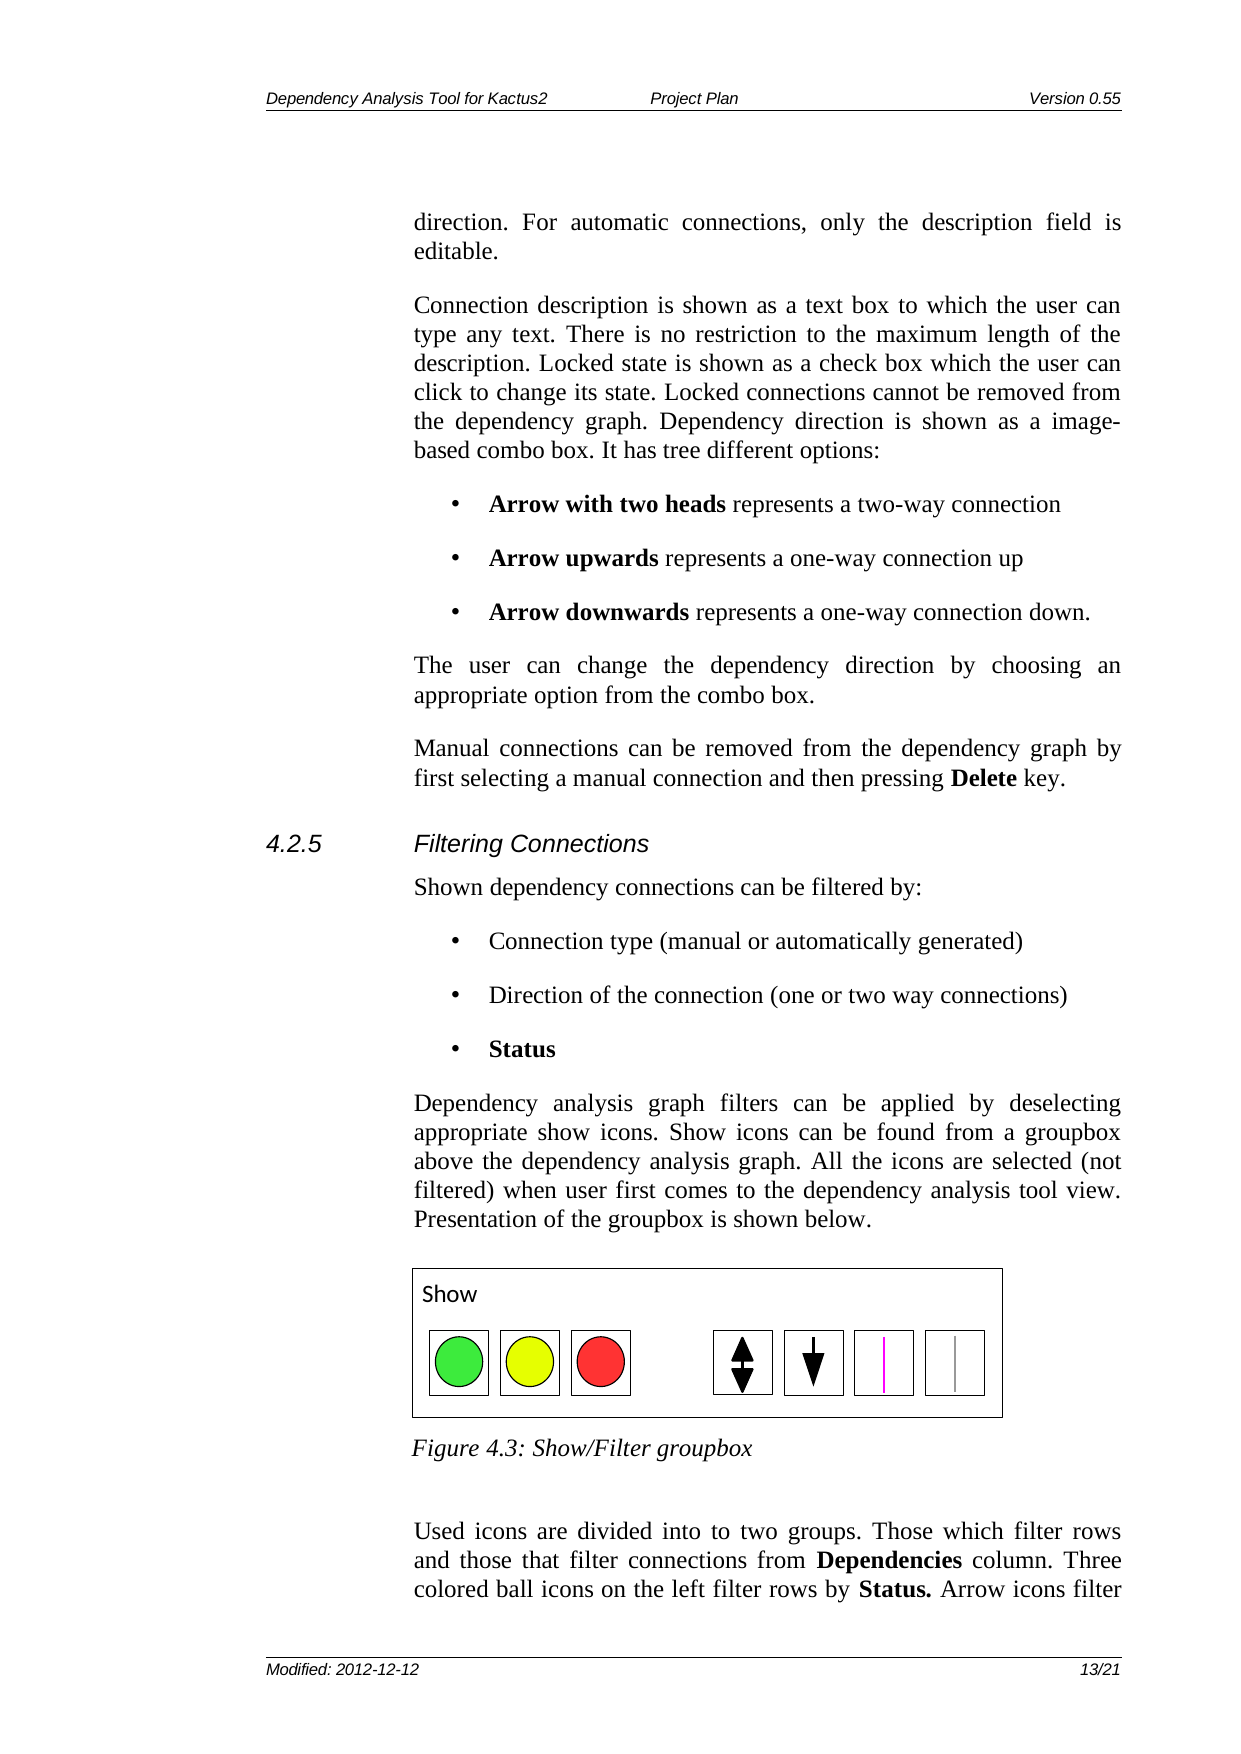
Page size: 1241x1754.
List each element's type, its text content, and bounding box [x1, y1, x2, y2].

list Status [451, 1034, 1122, 1063]
list Connection type (manual or automatically generated) [451, 926, 1122, 955]
list Arrow with two heads represents a two-way connection [451, 489, 1122, 518]
list Arrow downwards represents a one-way connection down. [451, 597, 1122, 626]
text The user can change the dependency direction by choosing an appropriate option from the combo box. [413, 650, 1122, 708]
text Used icons are divided into to two groups. Those which filter rows and those that filter connections from Dependencies column. Three colored ball icons on the left filter rows by Status. Arrow icons filter [413, 1516, 1122, 1603]
subtitle Filtering Connections [266, 829, 1122, 858]
list Direction of the connection (one or two way connections) [451, 980, 1122, 1009]
list Arrow upwards represents a one-way connection up [451, 543, 1122, 572]
text Figure 4.3: Show/Filter groupbox [411, 1281, 1003, 1462]
text Dependency analysis graph filters can be applied by deselecting appropriate show icons. Show icons can be found from a groupbox above the dependency analysis graph. All the icons are selected (not filtered) when user first comes to the dependency analysis tool view. Presentation of the groupbox is shown below. [413, 1088, 1122, 1233]
text Connection description is shown as a text box to which the user can type any text. There is no restriction to the maximum length of the description. Locked state is shown as a check box which the user can click to change its state. Locked connections cannot be removed from the dependency graph. Dependency direction is shown as a image-based combo box. It has tree different options: [413, 290, 1122, 464]
text Manual connections can be removed from the dependency graph by first selecting a manual connection and then pressing Delete key. [413, 733, 1122, 791]
text direction. For automatic connections, only the description field is editable. [413, 207, 1122, 265]
text Shown dependency connections can be filtered by: [413, 872, 1122, 901]
